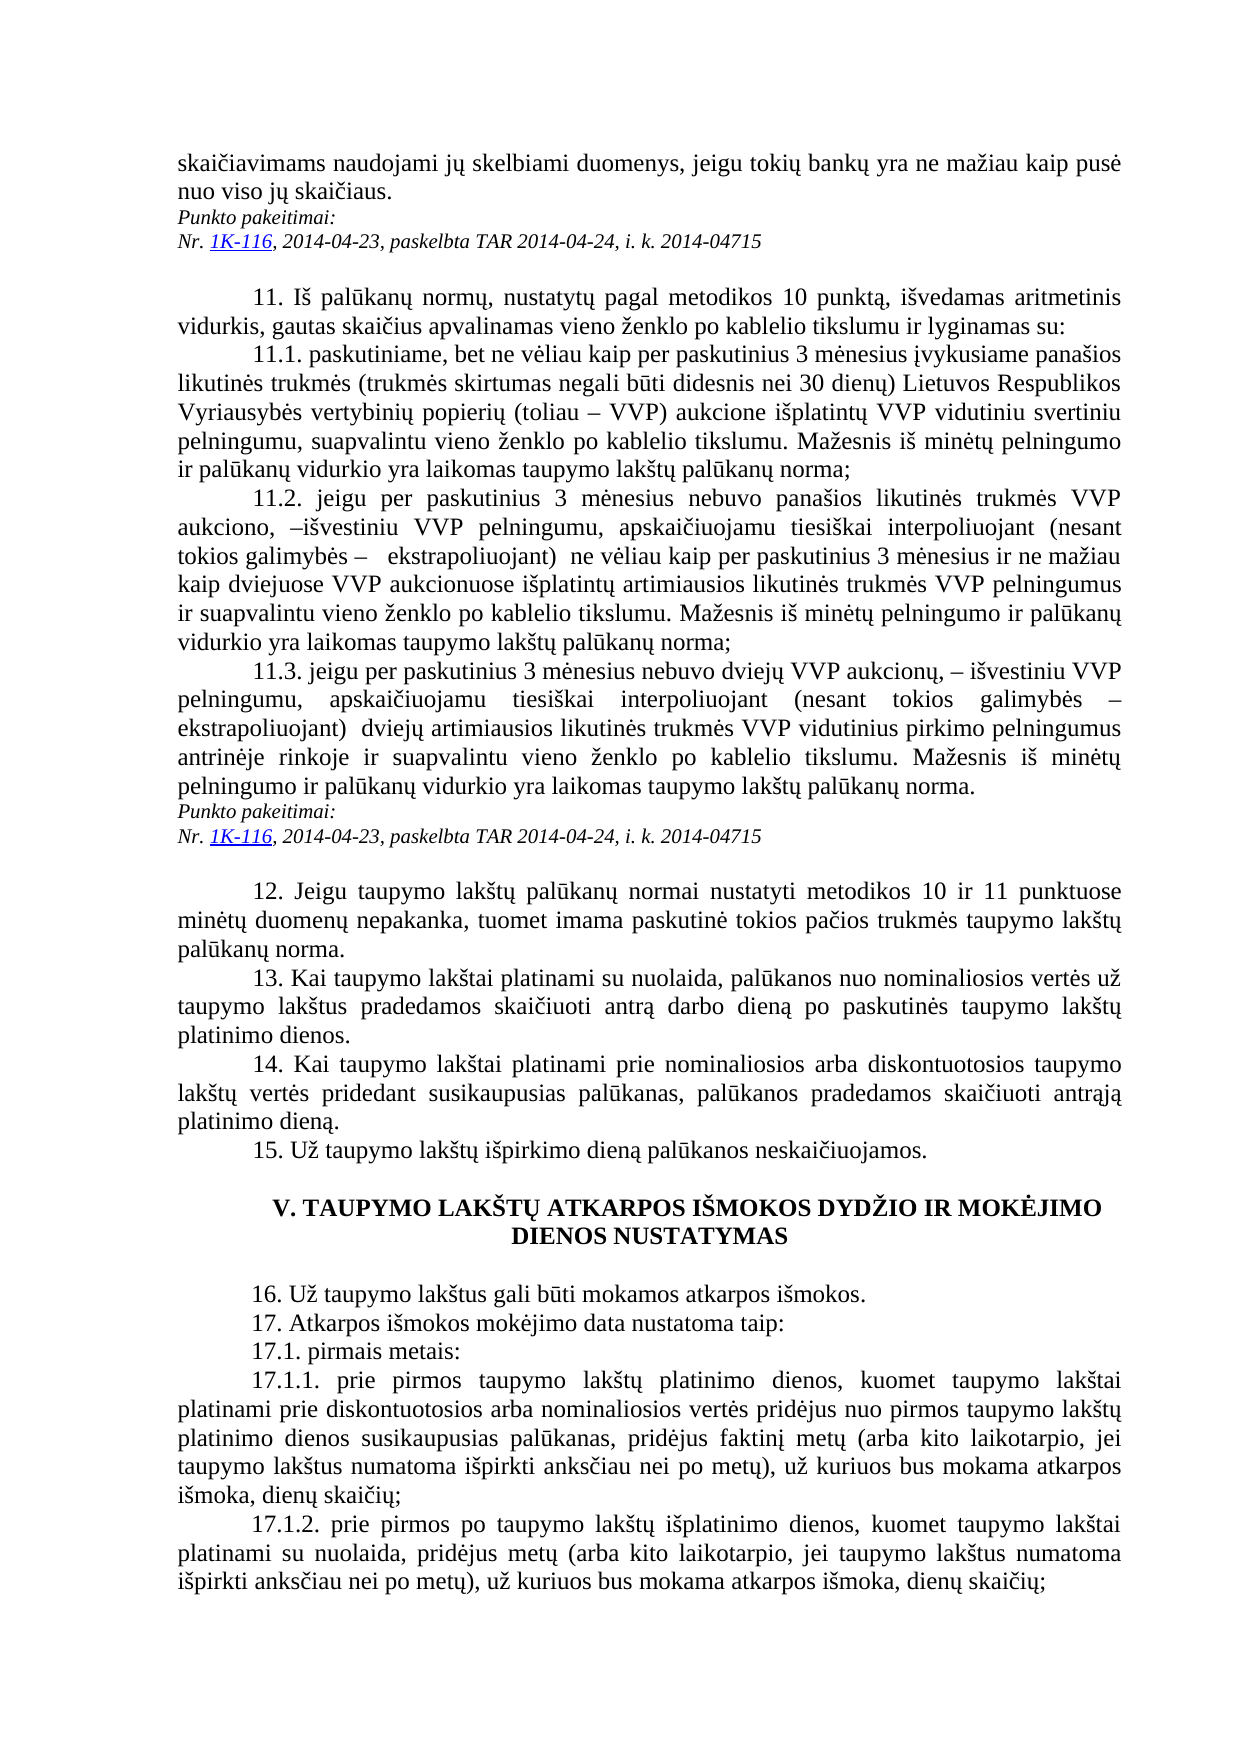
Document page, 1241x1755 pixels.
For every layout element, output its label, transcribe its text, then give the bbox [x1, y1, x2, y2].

text Punkto pakeitimai: [177, 799, 1122, 823]
text 11.1. paskutiniame, bet ne vėliau kaip per paskutinius 3 mėnesius įvykusiame panašios likutinės trukmės (trukmės skirtumas negali būti didesnis nei 30 dienų) Lietuvos Respublikos Vyriausybės vertybinių popierių (toliau – VVP) aukcione išplatintų VVP vidutiniu svertiniu pelningumu, suapvalintu vieno ženklo po kablelio tikslumu. Mažesnis iš minėtų pelningumo ir palūkanų vidurkio yra laikomas taupymo lakštų palūkanų norma; [177, 339, 1122, 483]
text 14. Kai taupymo lakštai platinami prie nominaliosios arba diskontuotosios taupymo lakštų vertės pridedant susikaupusias palūkanas, palūkanos pradedamos skaičiuoti antrąją platinimo dieną. [177, 1049, 1122, 1135]
text 13. Kai taupymo lakštai platinami su nuolaida, palūkanos nuo nominaliosios vertės už taupymo lakštus pradedamos skaičiuoti antrą darbo dieną po paskutinės taupymo lakštų platinimo dienos. [177, 963, 1122, 1049]
text 11.3. jeigu per paskutinius 3 mėnesius nebuvo dviejų VVP aukcionų, – išvestiniu VVP pelningumu, apskaičiuojamu tiesiškai interpoliuojant (nesant tokios galimybės – ekstrapoliuojant) dviejų artimiausios likutinės trukmės VVP vidutinius pirkimo pelningumus antrinėje rinkoje ir suapvalintu vieno ženklo po kablelio tikslumu. Mažesnis iš minėtų pelningumo ir palūkanų vidurkio yra laikomas taupymo lakštų palūkanų norma. [177, 656, 1122, 799]
text 11.2. jeigu per paskutinius 3 mėnesius nebuvo panašios likutinės trukmės VVP aukciono, –išvestiniu VVP pelningumu, apskaičiuojamu tiesiškai interpoliuojant (nesant tokios galimybės – ekstrapoliuojant) ne vėliau kaip per paskutinius 3 mėnesius ir ne mažiau kaip dviejuose VVP aukcionuose išplatintų artimiausios likutinės trukmės VVP pelningumus ir suapvalintu vieno ženklo po kablelio tikslumu. Mažesnis iš minėtų pelningumo ir palūkanų vidurkio yra laikomas taupymo lakštų palūkanų norma; [177, 483, 1122, 656]
text 16. Už taupymo lakštus gali būti mokamos atkarpos išmokos. [177, 1279, 1122, 1308]
text Punkto pakeitimai: [177, 205, 1122, 229]
text 11. Iš palūkanų normų, nustatytų pagal metodikos 10 punktą, išvedamas aritmetinis vidurkis, gautas skaičius apvalinamas vieno ženklo po kablelio tikslumu ir lyginamas su: [177, 282, 1122, 339]
text skaičiavimams naudojami jų skelbiami duomenys, jeigu tokių bankų yra ne mažiau kaip pusė nuo viso jų skaičiaus. [177, 148, 1122, 205]
text Nr. 1K-116, 2014-04-23, paskelbta TAR 2014-04-24, i. k. 2014-04715 [177, 229, 1122, 253]
text V. TAUPYMO LAKŠTŲ ATKARPOS IŠMOKOS DYDŽIO IR MOKĖJIMO DIENOS NUSTATYMAS [177, 1193, 1122, 1250]
text 17.1. pirmais metais: [177, 1336, 1122, 1365]
text 17. Atkarpos išmokos mokėjimo data nustatoma taip: [177, 1308, 1122, 1336]
text 17.1.2. prie pirmos po taupymo lakštų išplatinimo dienos, kuomet taupymo lakštai platinami su nuolaida, pridėjus metų (arba kito laikotarpio, jei taupymo lakštus numatoma išpirkti anksčiau nei po metų), už kuriuos bus mokama atkarpos išmoka, dienų skaičių; [177, 1509, 1122, 1595]
text Nr. 1K-116, 2014-04-23, paskelbta TAR 2014-04-24, i. k. 2014-04715 [177, 823, 1122, 848]
text 15. Už taupymo lakštų išpirkimo dieną palūkanos neskaičiuojamos. [177, 1135, 1122, 1164]
text 12. Jeigu taupymo lakštų palūkanų normai nustatyti metodikos 10 ir 11 punktuose minėtų duomenų nepakanka, tuomet imama paskutinė tokios pačios trukmės taupymo lakštų palūkanų norma. [177, 876, 1122, 963]
text 17.1.1. prie pirmos taupymo lakštų platinimo dienos, kuomet taupymo lakštai platinami prie diskontuotosios arba nominaliosios vertės pridėjus nuo pirmos taupymo lakštų platinimo dienos susikaupusias palūkanas, pridėjus faktinį metų (arba kito laikotarpio, jei taupymo lakštus numatoma išpirkti anksčiau nei po metų), už kuriuos bus mokama atkarpos išmoka, dienų skaičių; [177, 1365, 1122, 1509]
